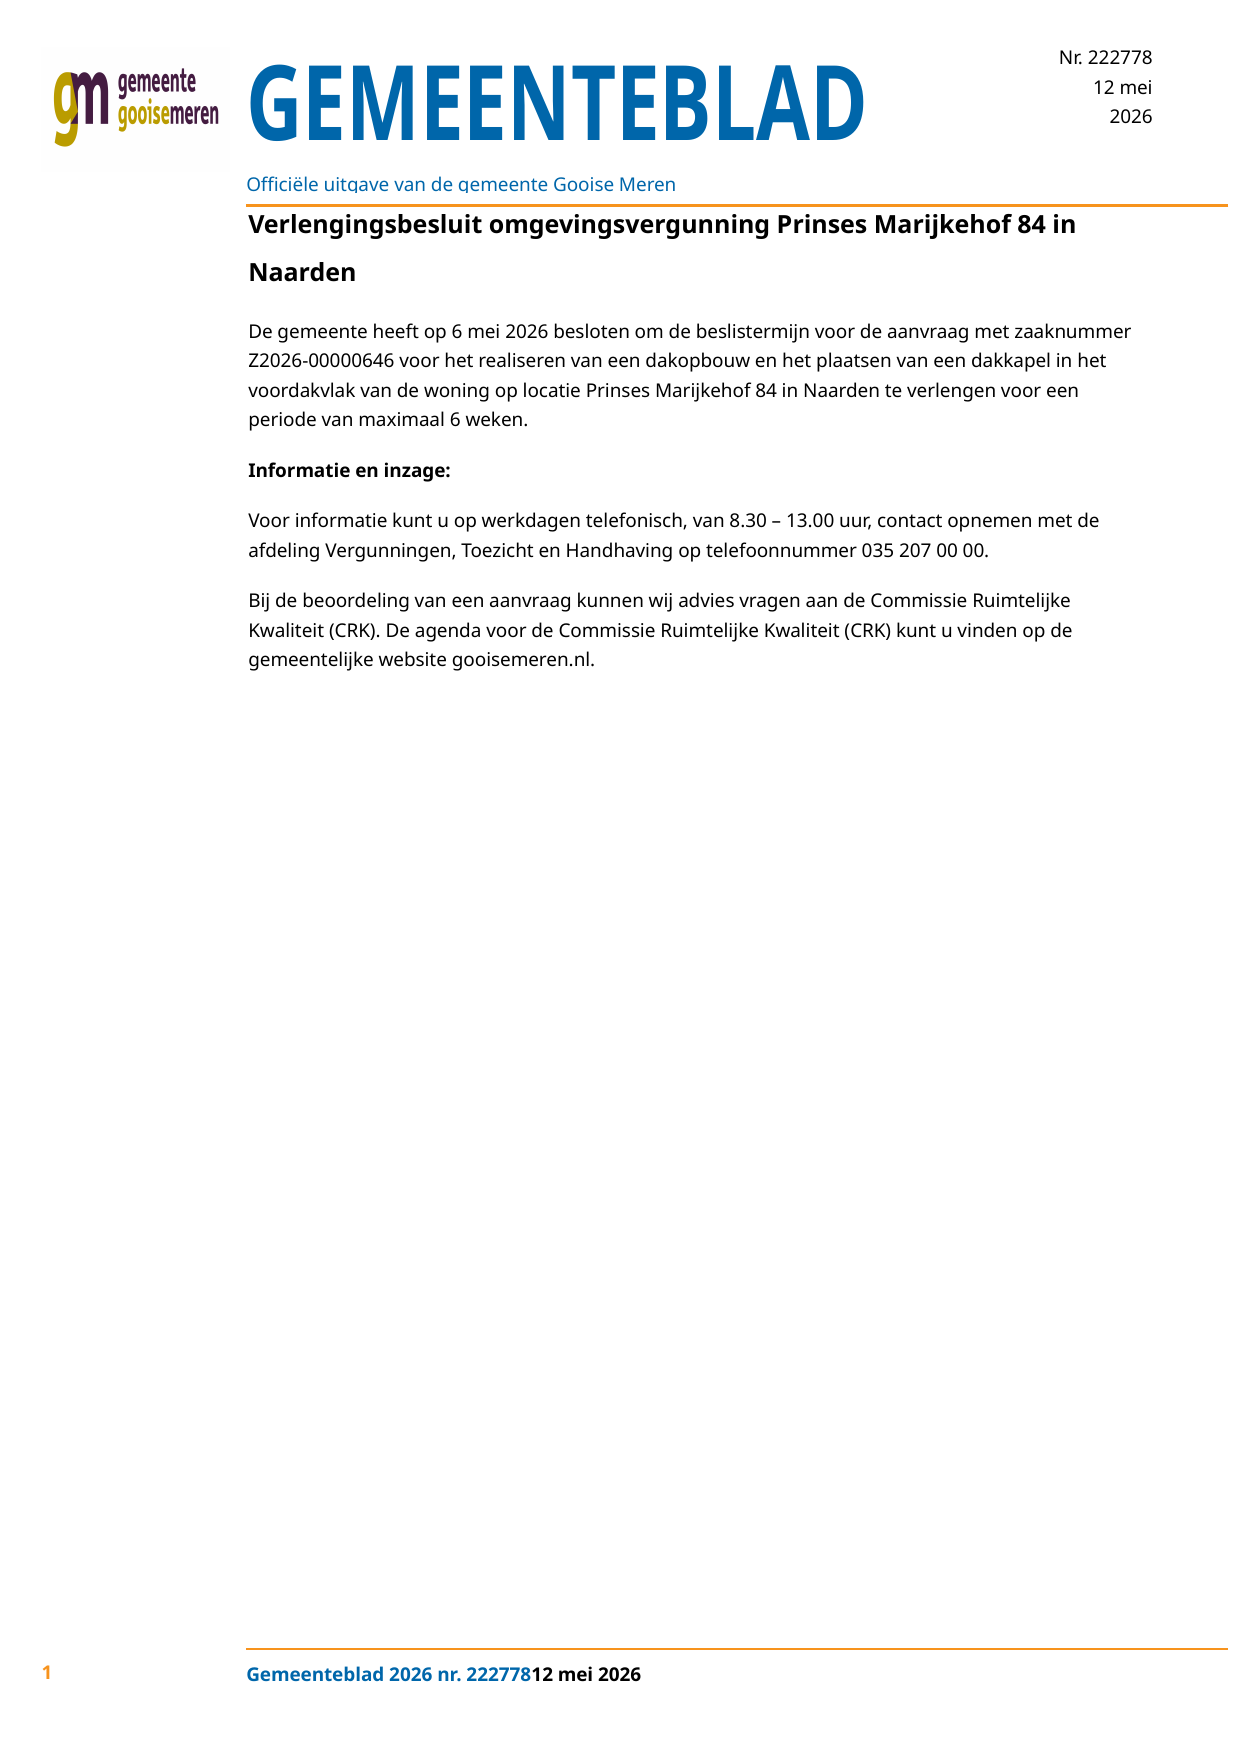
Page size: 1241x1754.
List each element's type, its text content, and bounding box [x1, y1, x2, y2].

text Bij de beoordeling van een aanvraag kunnen wij advies vragen aan de Commissie Ruimtelijke Kwaliteit (CRK). De agenda voor de Commissie Ruimtelijke Kwaliteit (CRK) kunt u vinden op de gemeentelijke website gooisemeren.nl. [248, 587, 1152, 672]
text Informatie en inzage: [248, 457, 1152, 483]
text Voor informatie kunt u op werkdagen telefonisch, van 8.30 – 13.00 uur, contact opnemen met de afdeling Vergunningen, Toezicht en Handhaving op telefoonnummer 035 207 00 00. [248, 507, 1152, 563]
picture [41, 47, 231, 172]
text Verlengingsbesluit omgevingsvergunning Prinses Marijkehof 84 in Naarden [248, 207, 1152, 288]
text De gemeente heeft op 6 mei 2026 besloten om de beslistermijn voor de aanvraag met zaaknummer Z2026-00000646 voor het realiseren van een dakopbouw en het plaatsen van een dakkapel in het voordakvlak van de woning op locatie Prinses Marijkehof 84 in Naarden te verlengen voor een periode van maximaal 6 weken. [248, 318, 1152, 432]
